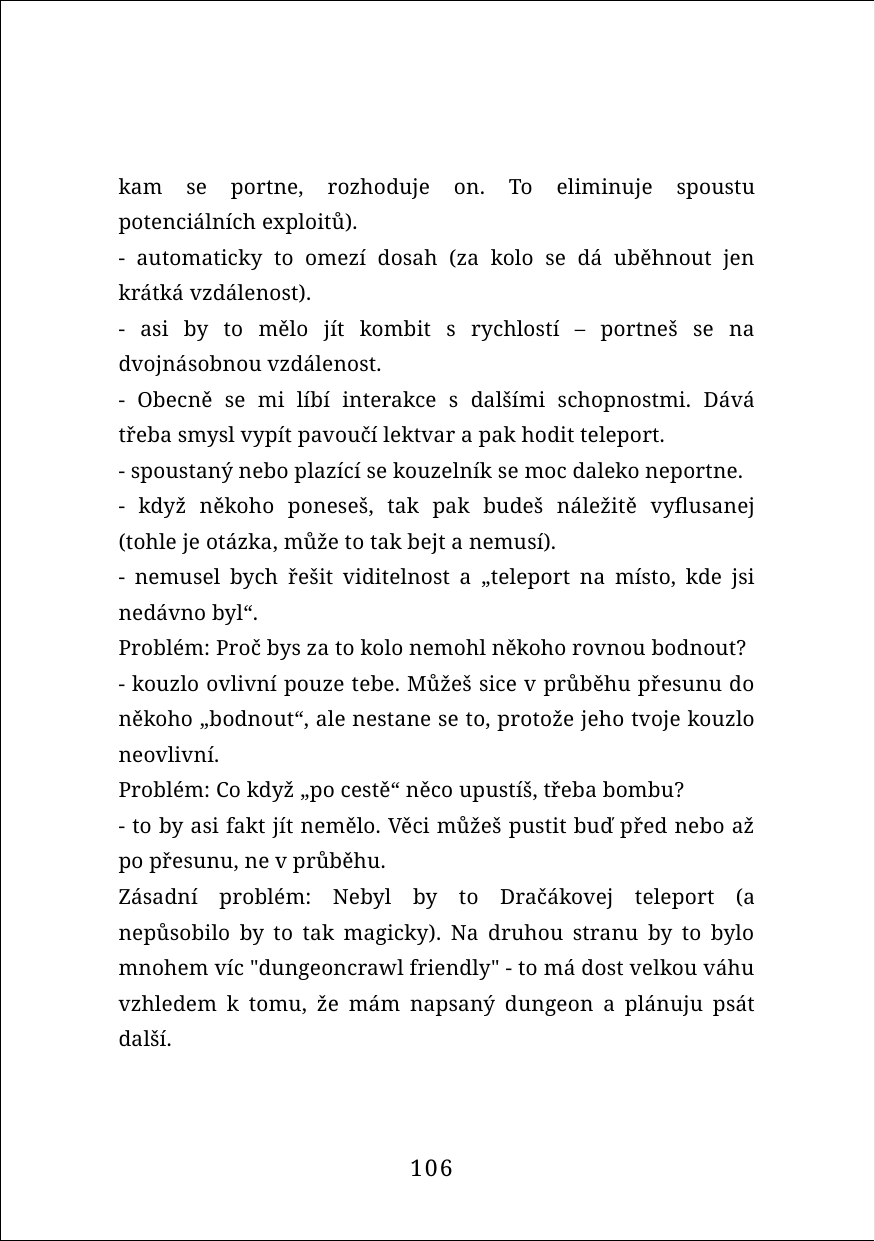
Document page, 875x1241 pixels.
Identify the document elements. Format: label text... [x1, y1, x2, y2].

text kam se portne, rozhoduje on. To eliminuje spoustu potenciálních exploitů). - automaticky to omezí dosah (za kolo se dá uběhnout jen krátká vzdálenost). - asi by to mělo jít kombit s rychlostí – portneš se na dvojnásobnou vzdálenost. - Obecně se mi líbí interakce s dalšími schopnostmi. Dává třeba smysl vypít pavoučí lektvar a pak hodit teleport. - spoustaný nebo plazící se kouzelník se moc daleko neportne. - když někoho poneseš, tak pak budeš náležitě vyflusanej (tohle je otázka, může to tak bejt a nemusí). - nemusel bych řešit viditelnost a „teleport na místo, kde jsi nedávno byl“. Problém: Proč bys za to kolo nemohl někoho rovnou bodnout? - kouzlo ovlivní pouze tebe. Můžeš sice v průběhu přesunu do někoho „bodnout“, ale nestane se to, protože jeho tvoje kouzlo neovlivní. Problém: Co když „po cestě“ něco upustíš, třeba bombu? - to by asi fakt jít nemělo. Věci můžeš pustit buď před nebo až po přesunu, ne v průběhu. Zásadní problém: Nebyl by to Dračákovej teleport (a nepůsobilo by to tak magicky). Na druhou stranu by to bylo mnohem víc "dungeoncrawl friendly" - to má dost velkou váhu vzhledem k tomu, že mám napsaný dungeon a plánuju psát další. [118, 172, 756, 1053]
